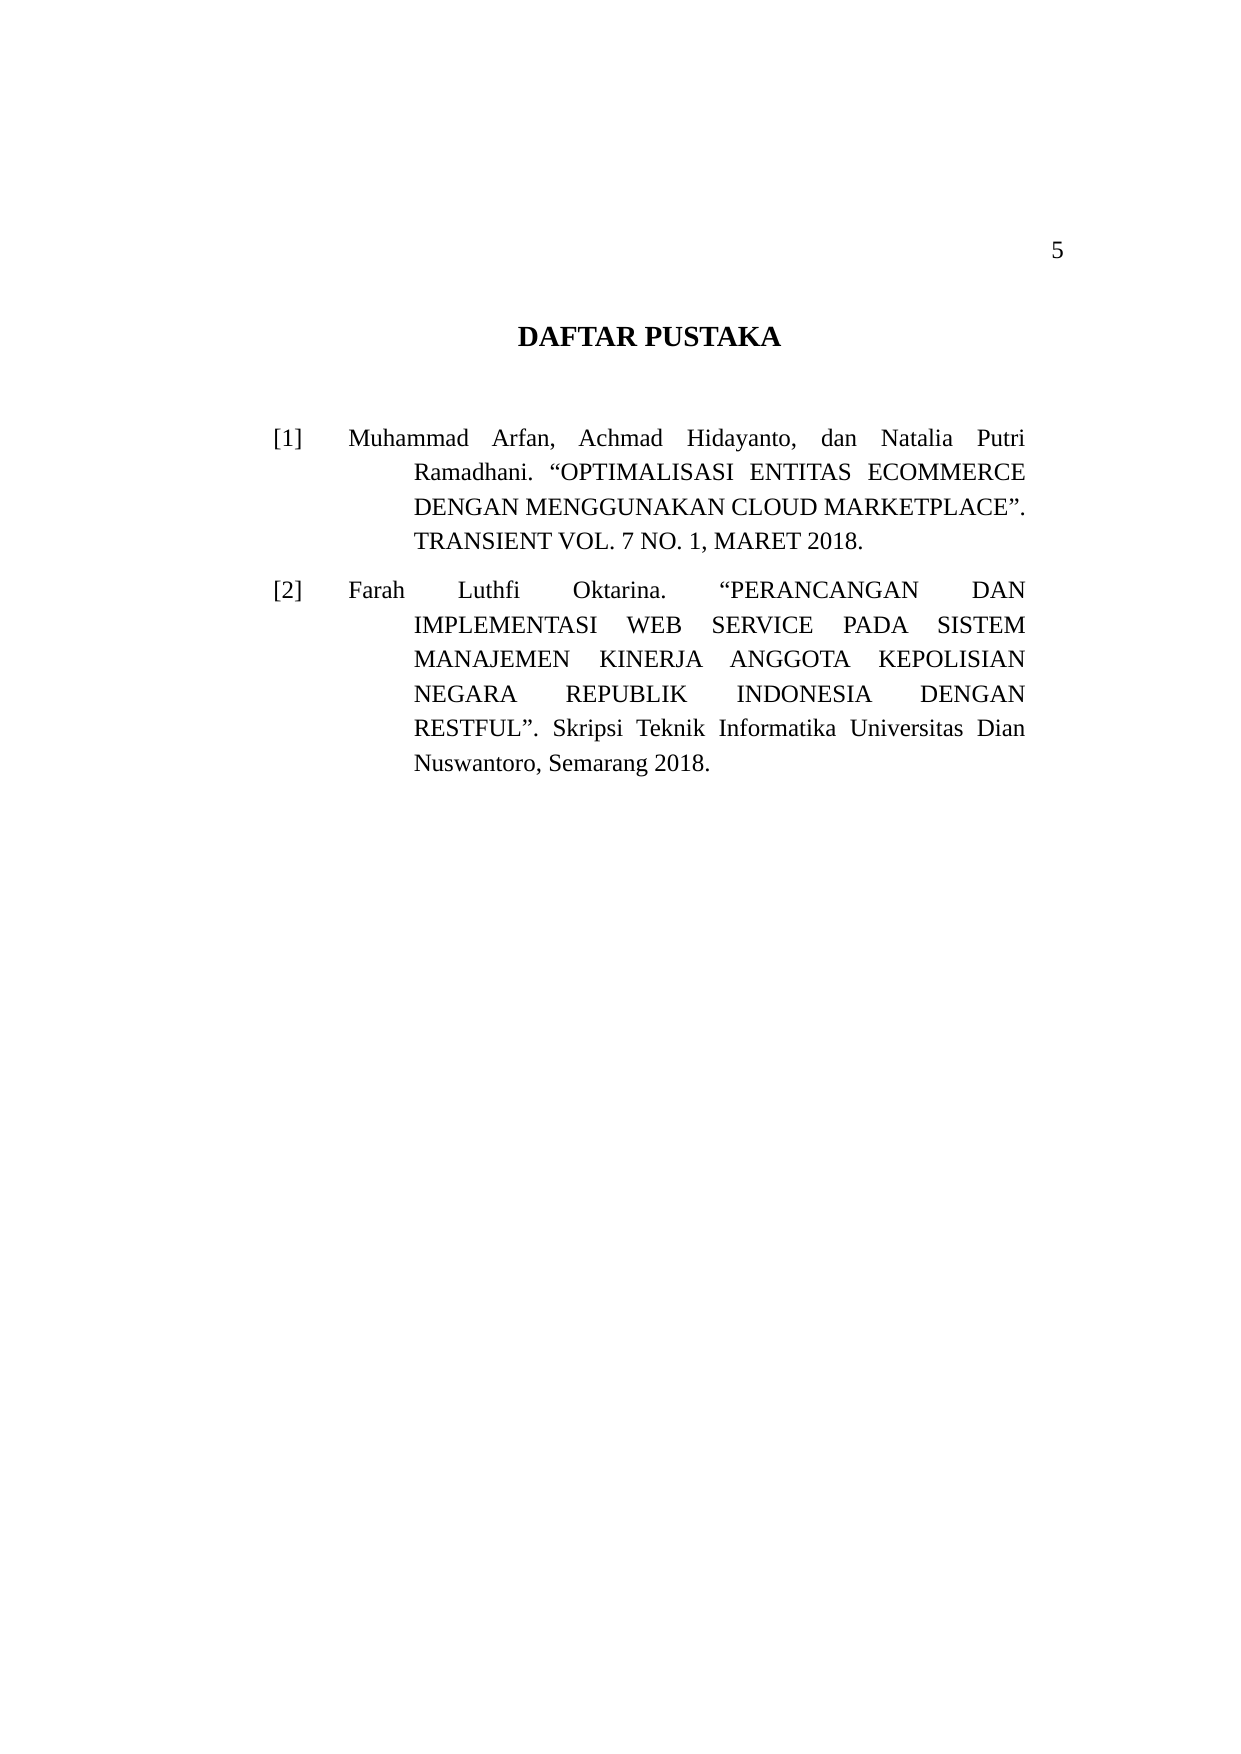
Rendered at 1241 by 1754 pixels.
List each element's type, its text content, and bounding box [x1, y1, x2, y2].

list Muhammad Arfan, Achmad Hidayanto, dan Natalia Putri Ramadhani. “OPTIMALISASI ENTITAS ECOMMERCE DENGAN MENGGUNAKAN CLOUD MARKETPLACE”. TRANSIENT VOL. 7 NO. 1, MARET 2018. [273, 423, 1026, 555]
subtitle DAFTAR PUSTAKA [236, 319, 1063, 353]
list Farah Luthfi Oktarina. “PERANCANGAN DAN IMPLEMENTASI WEB SERVICE PADA SISTEM MANAJEMEN KINERJA ANGGOTA KEPOLISIAN NEGARA REPUBLIK INDONESIA DENGAN RESTFUL”. Skripsi Teknik Informatika Universitas Dian Nuswantoro, Semarang 2018. [273, 576, 1026, 777]
